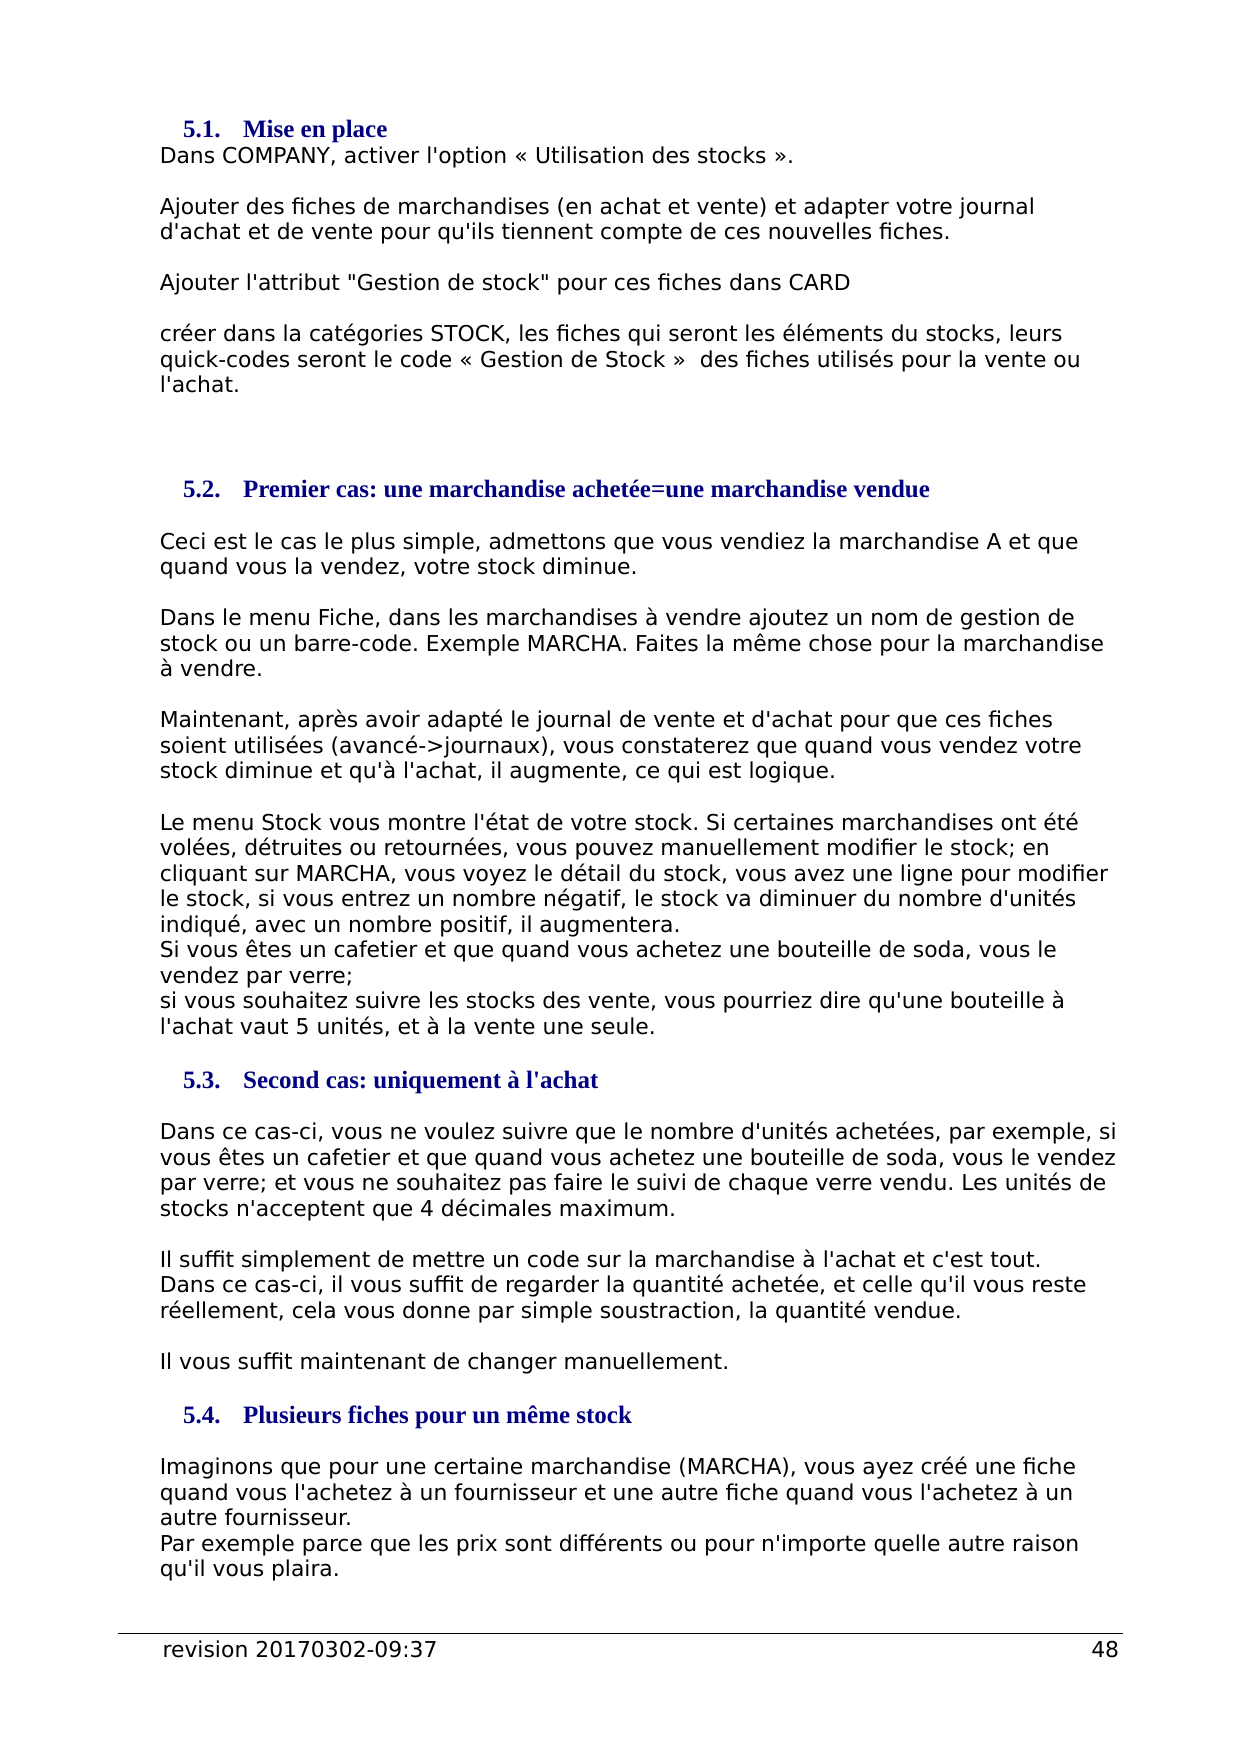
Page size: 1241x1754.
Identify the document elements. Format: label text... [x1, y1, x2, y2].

text Ajouter des fiches de marchandises (en achat et vente) et adapter votre journal d'achat et de vente pour qu'ils tiennent compte de ces nouvelles fiches. [159, 194, 1123, 245]
text Imaginons que pour une certaine marchandise (MARCHA), vous ayez créé une fiche quand vous l'achetez à un fournisseur et une autre fiche quand vous l'achetez à un autre fournisseur. [159, 1454, 1123, 1531]
text Par exemple parce que les prix sont différents ou pour n'importe quelle autre raison qu'il vous plaira. [159, 1531, 1123, 1582]
subtitle Mise en place [177, 114, 1123, 143]
text Dans ce cas-ci, il vous suffit de regarder la quantité achetée, et celle qu'il vous reste réellement, cela vous donne par simple soustraction, la quantité vendue. [159, 1272, 1123, 1323]
subtitle Premier cas: une marchandise achetée=une marchandise vendue [177, 474, 1123, 503]
text Il suffit simplement de mettre un code sur la marchandise à l'achat et c'est tout. [159, 1247, 1123, 1272]
text Il vous suffit maintenant de changer manuellement. [159, 1349, 1123, 1374]
text Ajouter l'attribut "Gestion de stock" pour ces fiches dans CARD [159, 270, 1123, 296]
text Si vous êtes un cafetier et que quand vous achetez une bouteille de soda, vous le vendez par verre; [159, 937, 1123, 988]
text Dans ce cas-ci, vous ne voulez suivre que le nombre d'unités achetées, par exemple, si vous êtes un cafetier et que quand vous achetez une bouteille de soda, vous le vendez par verre; et vous ne souhaitez pas faire le suivi de chaque verre vendu. Les unités de stocks n'acceptent que 4 décimales maximum. [159, 1119, 1123, 1221]
text Le menu Stock vous montre l'état de votre stock. Si certaines marchandises ont été volées, détruites ou retournées, vous pouvez manuellement modifier le stock; en cliquant sur MARCHA, vous voyez le détail du stock, vous avez une ligne pour modifier le stock, si vous entrez un nombre négatif, le stock va diminuer du nombre d'unités indiqué, avec un nombre positif, il augmentera. [159, 809, 1123, 937]
text si vous souhaitez suivre les stocks des vente, vous pourriez dire qu'une bouteille à l'achat vaut 5 unités, et à la vente une seule. [159, 988, 1123, 1039]
text Dans COMPANY, activer l'option « Utilisation des stocks ». [159, 143, 1123, 168]
text créer dans la catégories STOCK, les fiches qui seront les éléments du stocks, leurs quick-codes seront le code « Gestion de Stock » des fiches utilisés pour la vente ou l'achat. [159, 321, 1123, 398]
text Maintenant, après avoir adapté le journal de vente et d'achat pour que ces fiches soient utilisées (avancé->journaux), vous constaterez que quand vous vendez votre stock diminue et qu'à l'achat, il augmente, ce qui est logique. [159, 707, 1123, 784]
subtitle Plusieurs fiches pour un même stock [177, 1400, 1123, 1428]
text Dans le menu Fiche, dans les marchandises à vendre ajoutez un nom de gestion de stock ou un barre-code. Exemple MARCHA. Faites la même chose pour la marchandise à vendre. [159, 605, 1123, 682]
subtitle Second cas: uniquement à l'achat [177, 1065, 1123, 1093]
text Ceci est le cas le plus simple, admettons que vous vendiez la marchandise A et que quand vous la vendez, votre stock diminue. [159, 529, 1123, 580]
